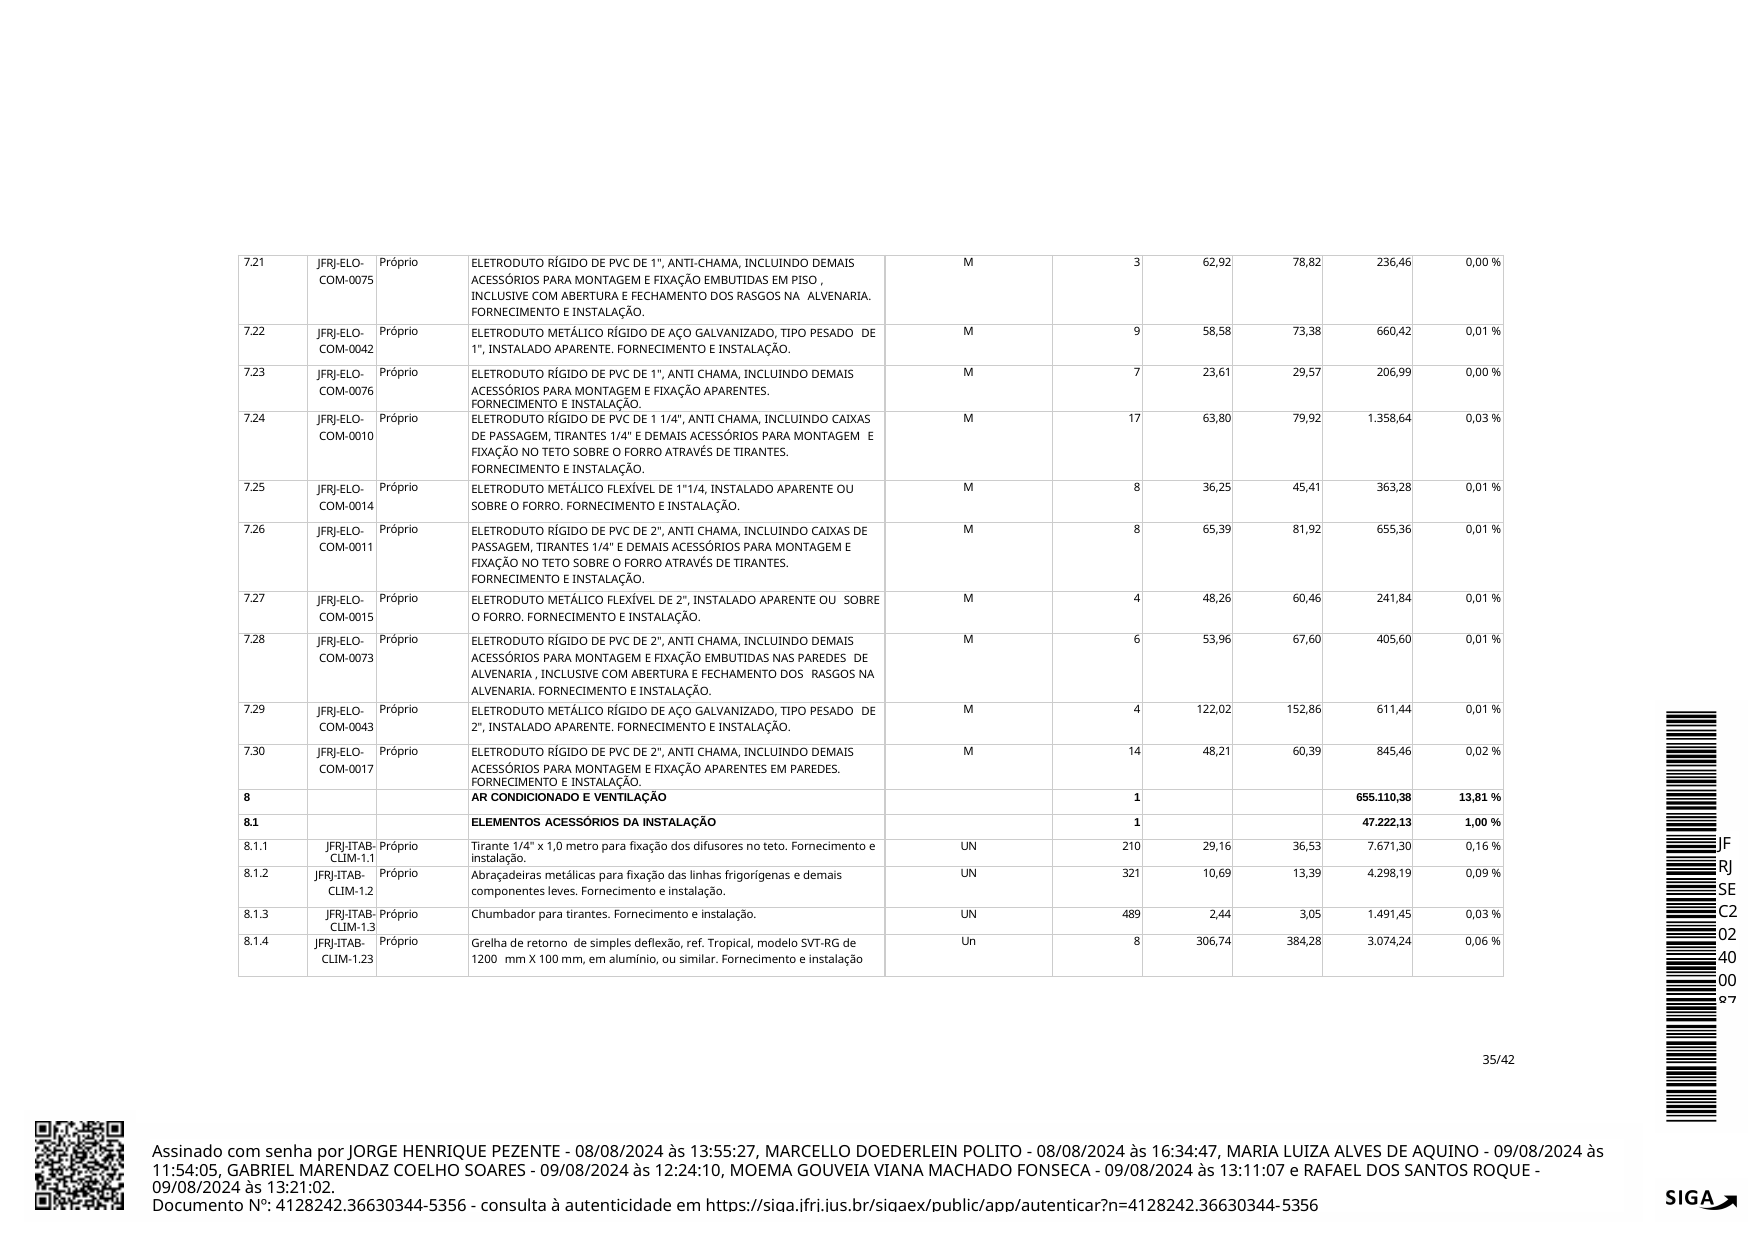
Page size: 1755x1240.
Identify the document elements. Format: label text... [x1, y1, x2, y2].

table_cell 23,61 [1143, 366, 1232, 411]
table_cell JFRJ-ITAB- CLIM-1.23 [308, 935, 376, 976]
table_cell 0,01 % [1413, 634, 1503, 702]
text 35/42 [225, 1051, 1515, 1068]
table_cell [1233, 790, 1322, 814]
table_cell 60,46 [1233, 592, 1322, 632]
table_cell 65,39 [1143, 523, 1232, 591]
table_cell 1.358,64 [1323, 412, 1412, 480]
table_cell 8.1.3 [239, 908, 307, 934]
table_cell 7.26 [239, 523, 307, 591]
table_cell Próprio [377, 481, 468, 522]
table_cell 660,42 [1323, 325, 1412, 365]
table_cell 14 [1053, 745, 1142, 789]
table_cell ELETRODUTO METÁLICO FLEXÍVEL DE 2", INSTALADO APARENTE OU SOBRE O FORRO. FORNECIMENTO E INSTALAÇÃO. [469, 592, 884, 632]
table_cell 0,01 % [1413, 523, 1503, 591]
table_cell [886, 815, 1052, 839]
table_cell 0,01 % [1413, 325, 1503, 365]
table_header M [886, 256, 1052, 324]
table_header Próprio [377, 256, 468, 324]
table_cell 8 [1053, 481, 1142, 522]
table_cell Próprio [377, 592, 468, 632]
table_cell 489 [1053, 908, 1142, 934]
table_cell 73,38 [1233, 325, 1322, 365]
table_cell 67,60 [1233, 634, 1322, 702]
table_cell 7.24 [239, 412, 307, 480]
table_cell 2,44 [1143, 908, 1232, 934]
table_cell 29,16 [1143, 840, 1232, 866]
table_cell Próprio [377, 703, 468, 743]
table_cell [308, 815, 376, 839]
table_cell 0,01 % [1413, 703, 1503, 743]
table_cell ELETRODUTO RÍGIDO DE PVC DE 1", ANTI CHAMA, INCLUINDO DEMAIS ACESSÓRIOS PARA MONTAGEM E FIXAÇÃO APARENTES. FORNECIMENTO E INSTALAÇÃO. [469, 366, 884, 411]
table_cell ELETRODUTO METÁLICO RÍGIDO DE AÇO GALVANIZADO, TIPO PESADO DE 1", INSTALADO APARENTE. FORNECIMENTO E INSTALAÇÃO. [469, 325, 884, 365]
table_cell 0,03 % [1413, 412, 1503, 480]
table_cell 17 [1053, 412, 1142, 480]
table_cell Próprio [377, 935, 468, 976]
table_cell Próprio [377, 867, 468, 907]
table_header 236,46 [1323, 256, 1412, 324]
table_cell 8.1.2 [239, 867, 307, 907]
table_cell JFRJ-ELO- COM-0073 [308, 634, 376, 702]
table_cell 4.298,19 [1323, 867, 1412, 907]
table_cell 7.29 [239, 703, 307, 743]
table_cell JFRJ-ELO- COM-0010 [308, 412, 376, 480]
table_cell JFRJ-ELO- COM-0076 [308, 366, 376, 411]
table_cell 1 [1053, 815, 1142, 839]
table_cell M [886, 412, 1052, 480]
table_cell 7.28 [239, 634, 307, 702]
table_cell Próprio [377, 412, 468, 480]
table_header 78,82 [1233, 256, 1322, 324]
table_cell 3.074,24 [1323, 935, 1412, 976]
table_cell 8 [239, 790, 307, 814]
table_cell Próprio [377, 325, 468, 365]
table_cell UN [886, 908, 1052, 934]
table_cell JFRJ-ITAB- CLIM-1.3 [308, 908, 376, 934]
table_cell 1.491,45 [1323, 908, 1412, 934]
table_cell 405,60 [1323, 634, 1412, 702]
table_cell 81,92 [1233, 523, 1322, 591]
table_cell [1233, 815, 1322, 839]
table_cell 0,01 % [1413, 481, 1503, 522]
table_cell 53,96 [1143, 634, 1232, 702]
table_cell 611,44 [1323, 703, 1412, 743]
table_cell 6 [1053, 634, 1142, 702]
table_header JFRJ-ELO- COM-0075 [308, 256, 376, 324]
table_cell JFRJ-ELO- COM-0015 [308, 592, 376, 632]
table_header 0,00 % [1413, 256, 1503, 324]
table_cell Un [886, 935, 1052, 976]
table_cell 4 [1053, 592, 1142, 632]
table_cell 1,00 % [1413, 815, 1503, 839]
table_cell 8.1 [239, 815, 307, 839]
table_cell 0,16 % [1413, 840, 1503, 866]
table_cell 655,36 [1323, 523, 1412, 591]
table_cell 9 [1053, 325, 1142, 365]
table_cell [886, 790, 1052, 814]
table_cell 8 [1053, 935, 1142, 976]
table_cell 36,25 [1143, 481, 1232, 522]
table_cell [377, 815, 468, 839]
table_cell 0,02 % [1413, 745, 1503, 789]
table_cell 7.23 [239, 366, 307, 411]
table_cell Próprio [377, 366, 468, 411]
table_cell 152,86 [1233, 703, 1322, 743]
table_cell 63,80 [1143, 412, 1232, 480]
table_cell 36,53 [1233, 840, 1322, 866]
table_cell JFRJ-ELO- COM-0017 [308, 745, 376, 789]
table_cell 655.110,38 [1323, 790, 1412, 814]
table_cell 0,01 % [1413, 592, 1503, 632]
table_cell [1143, 790, 1232, 814]
table_cell Abraçadeiras metálicas para fixação das linhas frigorígenas e demais componentes leves. Fornecimento e instalação. [469, 867, 884, 907]
table_cell 0,00 % [1413, 366, 1503, 411]
table_cell 241,84 [1323, 592, 1412, 632]
table_cell 321 [1053, 867, 1142, 907]
table_cell 60,39 [1233, 745, 1322, 789]
table_cell 306,74 [1143, 935, 1232, 976]
table_cell M [886, 523, 1052, 591]
table_cell 845,46 [1323, 745, 1412, 789]
table_cell 7.30 [239, 745, 307, 789]
table_cell Próprio [377, 745, 468, 789]
table_cell 47.222,13 [1323, 815, 1412, 839]
table_header ELETRODUTO RÍGIDO DE PVC DE 1", ANTI-CHAMA, INCLUINDO DEMAIS ACESSÓRIOS PARA MONTAGEM E FIXAÇÃO EMBUTIDAS EM PISO , INCLUSIVE COM ABERTURA E FECHAMENTO DOS RASGOS NA ALVENARIA. FORNECIMENTO E INSTALAÇÃO. [469, 256, 884, 324]
table_cell M [886, 703, 1052, 743]
table_cell 7.22 [239, 325, 307, 365]
table_cell AR CONDICIONADO E VENTILAÇÃO [469, 790, 884, 814]
table_cell JFRJ-ITAB- CLIM-1.1 [308, 840, 376, 866]
table_cell JFRJ-ELO- COM-0014 [308, 481, 376, 522]
table_cell JFRJ-ELO- COM-0042 [308, 325, 376, 365]
table_cell 122,02 [1143, 703, 1232, 743]
table_cell 13,81 % [1413, 790, 1503, 814]
table_cell M [886, 745, 1052, 789]
table_cell ELETRODUTO RÍGIDO DE PVC DE 1 1/4", ANTI CHAMA, INCLUINDO CAIXAS DE PASSAGEM, TIRANTES 1/4" E DEMAIS ACESSÓRIOS PARA MONTAGEM E FIXAÇÃO NO TETO SOBRE O FORRO ATRAVÉS DE TIRANTES. FORNECIMENTO E INSTALAÇÃO. [469, 412, 884, 480]
table_cell 7 [1053, 366, 1142, 411]
table_header 7.21 [239, 256, 307, 324]
table_cell Grelha de retorno de simples deflexão, ref. Tropical, modelo SVT-RG de 1200 mm X 100 mm, em alumínio, ou similar. Fornecimento e instalação [469, 935, 884, 976]
table_cell 210 [1053, 840, 1142, 866]
table_cell ELEMENTOS ACESSÓRIOS DA INSTALAÇÃO [469, 815, 884, 839]
table_cell 206,99 [1323, 366, 1412, 411]
table_cell M [886, 325, 1052, 365]
table_cell [377, 790, 468, 814]
table_cell 45,41 [1233, 481, 1322, 522]
table_cell 48,21 [1143, 745, 1232, 789]
table_cell Próprio [377, 908, 468, 934]
table_cell 13,39 [1233, 867, 1322, 907]
table_cell Tirante 1/4" x 1,0 metro para fixação dos difusores no teto. Fornecimento e instalação. [469, 840, 884, 866]
table_cell [1143, 815, 1232, 839]
table_cell UN [886, 867, 1052, 907]
table_cell 3,05 [1233, 908, 1322, 934]
table_cell 7.25 [239, 481, 307, 522]
table_cell 8 [1053, 523, 1142, 591]
table_cell 8.1.1 [239, 840, 307, 866]
table_cell JFRJ-ELO- COM-0011 [308, 523, 376, 591]
table_cell 48,26 [1143, 592, 1232, 632]
table_cell 7.671,30 [1323, 840, 1412, 866]
table_cell 29,57 [1233, 366, 1322, 411]
table_cell 10,69 [1143, 867, 1232, 907]
table_cell M [886, 481, 1052, 522]
table_cell 8.1.4 [239, 935, 307, 976]
table_cell Próprio [377, 634, 468, 702]
text JFRJSEC202400087A [1718, 832, 1739, 1002]
table_cell 0,03 % [1413, 908, 1503, 934]
table_cell ELETRODUTO RÍGIDO DE PVC DE 2", ANTI CHAMA, INCLUINDO CAIXAS DE PASSAGEM, TIRANTES 1/4" E DEMAIS ACESSÓRIOS PARA MONTAGEM E FIXAÇÃO NO TETO SOBRE O FORRO ATRAVÉS DE TIRANTES. FORNECIMENTO E INSTALAÇÃO. [469, 523, 884, 591]
table_cell 0,06 % [1413, 935, 1503, 976]
table_cell ELETRODUTO RÍGIDO DE PVC DE 2", ANTI CHAMA, INCLUINDO DEMAIS ACESSÓRIOS PARA MONTAGEM E FIXAÇÃO EMBUTIDAS NAS PAREDES DE ALVENARIA , INCLUSIVE COM ABERTURA E FECHAMENTO DOS RASGOS NA ALVENARIA. FORNECIMENTO E INSTALAÇÃO. [469, 634, 884, 702]
table_header 3 [1053, 256, 1142, 324]
table_cell 363,28 [1323, 481, 1412, 522]
table_header 62,92 [1143, 256, 1232, 324]
table_cell ELETRODUTO METÁLICO RÍGIDO DE AÇO GALVANIZADO, TIPO PESADO DE 2", INSTALADO APARENTE. FORNECIMENTO E INSTALAÇÃO. [469, 703, 884, 743]
table_cell Próprio [377, 523, 468, 591]
table_cell 58,58 [1143, 325, 1232, 365]
table_cell 384,28 [1233, 935, 1322, 976]
table_cell M [886, 366, 1052, 411]
table_cell 1 [1053, 790, 1142, 814]
table_cell [308, 790, 376, 814]
table_cell ELETRODUTO METÁLICO FLEXÍVEL DE 1"1/4, INSTALADO APARENTE OU SOBRE O FORRO. FORNECIMENTO E INSTALAÇÃO. [469, 481, 884, 522]
table_cell Chumbador para tirantes. Fornecimento e instalação. [469, 908, 884, 934]
table_cell UN [886, 840, 1052, 866]
table_cell M [886, 592, 1052, 632]
table_cell M [886, 634, 1052, 702]
table_cell 79,92 [1233, 412, 1322, 480]
table_cell JFRJ-ELO- COM-0043 [308, 703, 376, 743]
table_cell JFRJ-ITAB- CLIM-1.2 [308, 867, 376, 907]
table_cell ELETRODUTO RÍGIDO DE PVC DE 2", ANTI CHAMA, INCLUINDO DEMAIS ACESSÓRIOS PARA MONTAGEM E FIXAÇÃO APARENTES EM PAREDES. FORNECIMENTO E INSTALAÇÃO. [469, 745, 884, 789]
table_cell 7.27 [239, 592, 307, 632]
table_cell 0,09 % [1413, 867, 1503, 907]
table_cell 4 [1053, 703, 1142, 743]
table_cell Próprio [377, 840, 468, 866]
